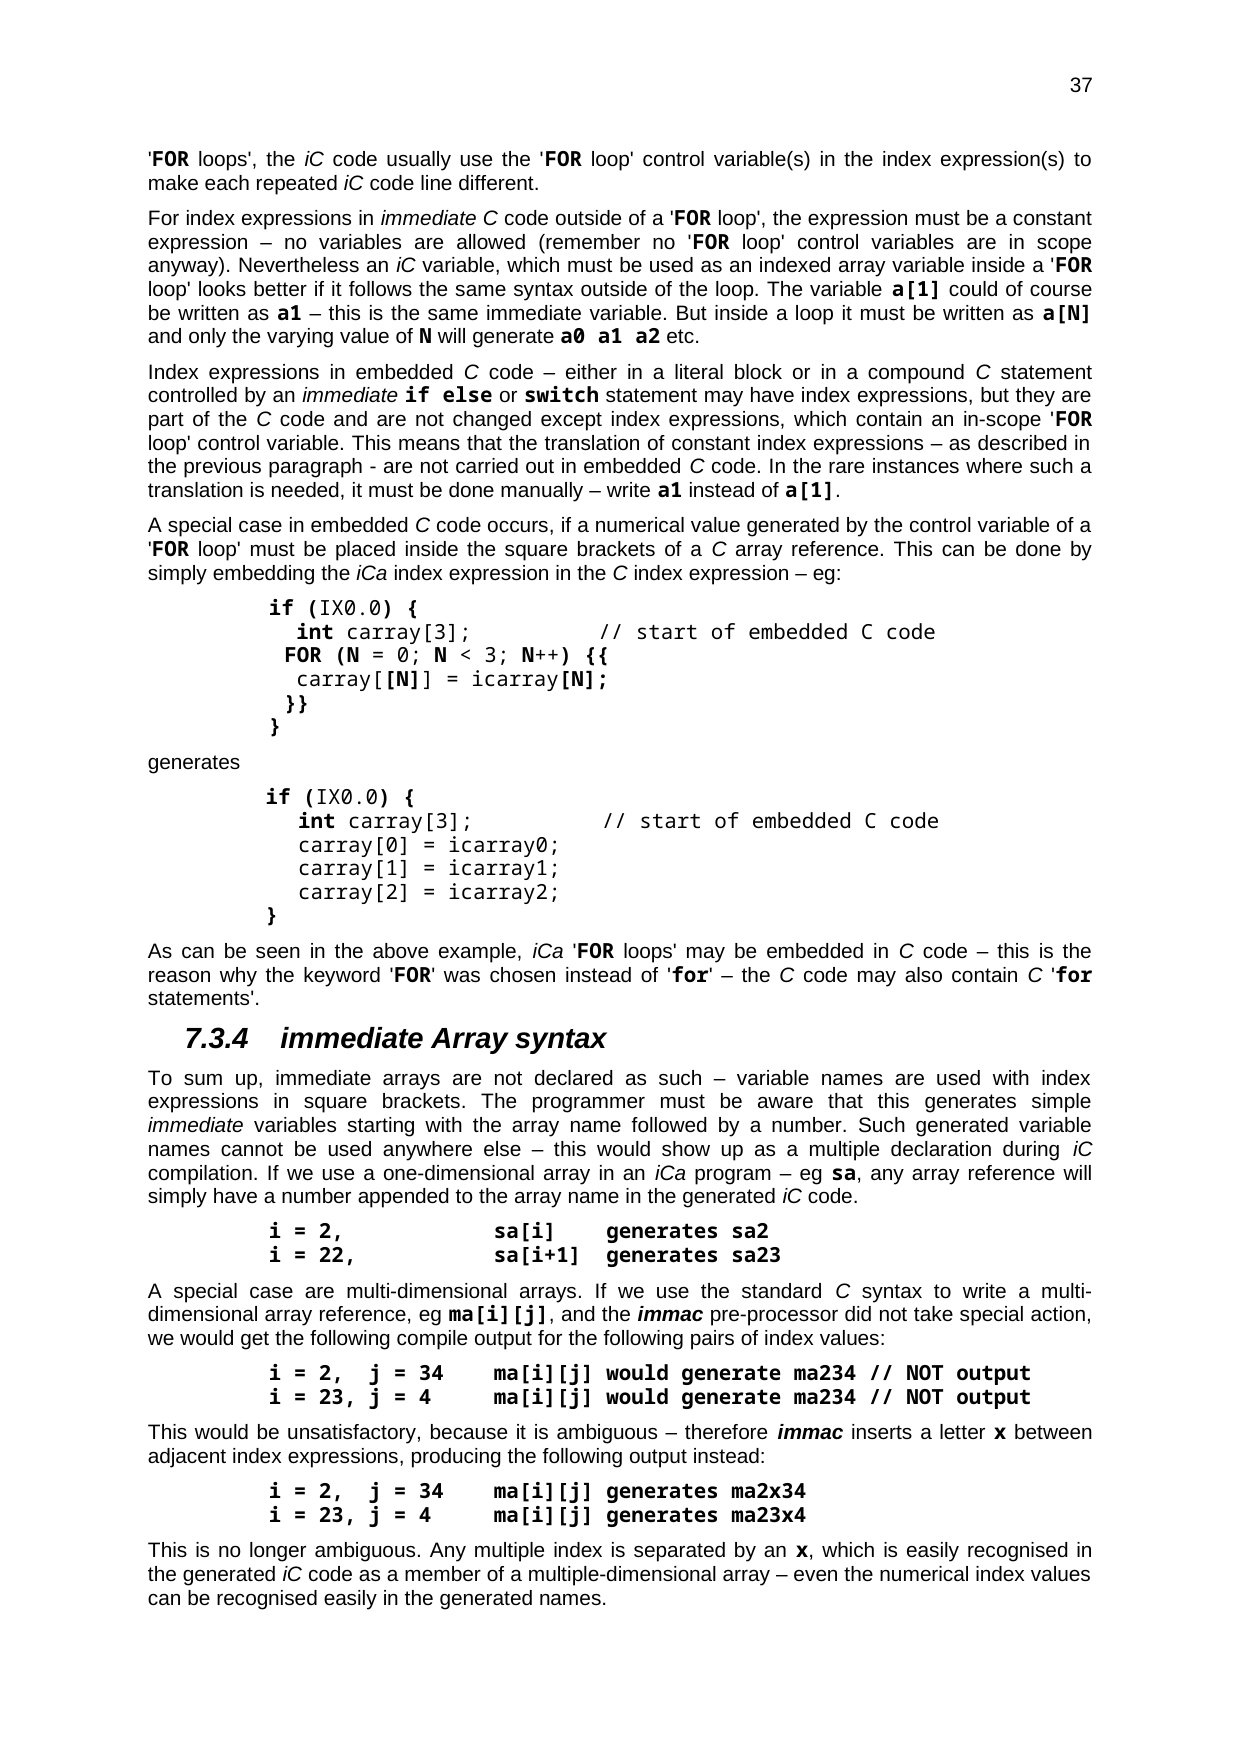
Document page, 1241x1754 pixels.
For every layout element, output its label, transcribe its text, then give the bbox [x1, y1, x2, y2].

text This would be unsatisfactory, because it is ambiguous – therefore immac inserts a letter x between adjacent index expressions, producing the following output instead: [148, 1421, 1092, 1468]
text generates [148, 750, 1092, 774]
text if (IX0.0) { int carray[3]; // start of embedded C code carray[0] = icarray0; carray[1] = icarray1; carray[2] = icarray2; } [265, 786, 1092, 928]
text i = 2, j = 34 ma[i][j] generates ma2x34 i = 23, j = 4 ma[i][j] generates ma23x4 [268, 1480, 1092, 1527]
text if (IX0.0) { int carray[3]; // start of embedded C code FOR (N = 0; N < 3; N++) {{ carray[[N]] = icarray[N]; }} } [268, 597, 1092, 739]
text For index expressions in immediate C code outside of a 'FOR loop', the expression must be a constant expression – no variables are allowed (remember no 'FOR loop' control variables are in scope anyway). Nevertheless an iC variable, which must be used as an indexed array variable inside a 'FOR loop' looks better if it follows the same syntax outside of the loop. The variable a[1] could of course be written as a1 – this is the same immediate variable. But inside a loop it must be written as a[N] and only the varying value of N will generate a0 a1 a2 etc. [148, 207, 1092, 349]
text 'FOR loops', the iC code usually use the 'FOR loop' control variable(s) in the index expression(s) to make each repeated iC code line different. [148, 148, 1092, 195]
text To sum up, immediate arrays are not declared as such – variable names are used with index expressions in square brackets. The programmer must be aware that this generates simple immediate variables starting with the array name followed by a number. Such generated variable names cannot be used anywhere else – this would show up as a multiple declaration during iC compilation. If we use a one-dimensional array in an iCa program – eg sa, any array reference will simply have a number appended to the array name in the generated iC code. [148, 1066, 1092, 1208]
text As can be seen in the above example, iCa 'FOR loops' may be embedded in C code – this is the reason why the keyword 'FOR' was chosen instead of 'for' – the C code may also contain C 'for statements'. [148, 939, 1092, 1010]
text i = 2, sa[i] generates sa2 i = 22, sa[i+1] generates sa23 [268, 1220, 1092, 1267]
text A special case in embedded C code occurs, if a numerical value generated by the control variable of a 'FOR loop' must be placed inside the square brackets of a C array reference. This can be done by simply embedding the iCa index expression in the C index expression – eg: [148, 514, 1092, 585]
text Index expressions in embedded C code – either in a literal block or in a compound C statement controlled by an immediate if else or switch statement may have index expressions, but they are part of the C code and are not changed except index expressions, which contain an in-scope 'FOR loop' control variable. This means that the translation of constant index expressions – as described in the previous paragraph - are not carried out in embedded C code. In the rare instances where such a translation is needed, it must be done manually – write a1 instead of a[1]. [148, 360, 1092, 502]
text A special case are multi-dimensional arrays. If we use the standard C syntax to write a multi-dimensional array reference, eg ma[i][j], and the immac pre-processor did not take special action, we would get the following compile output for the following pairs of index values: [148, 1279, 1092, 1350]
subtitle immediate Array syntax [184, 1022, 1092, 1055]
text i = 2, j = 34 ma[i][j] would generate ma234 // NOT output i = 23, j = 4 ma[i][j] would generate ma234 // NOT output [268, 1362, 1092, 1409]
text This is no longer ambiguous. Any multiple index is separated by an x, which is easily recognised in the generated iC code as a member of a multiple-dimensional array – even the numerical index values can be recognised easily in the generated names. [148, 1539, 1092, 1610]
